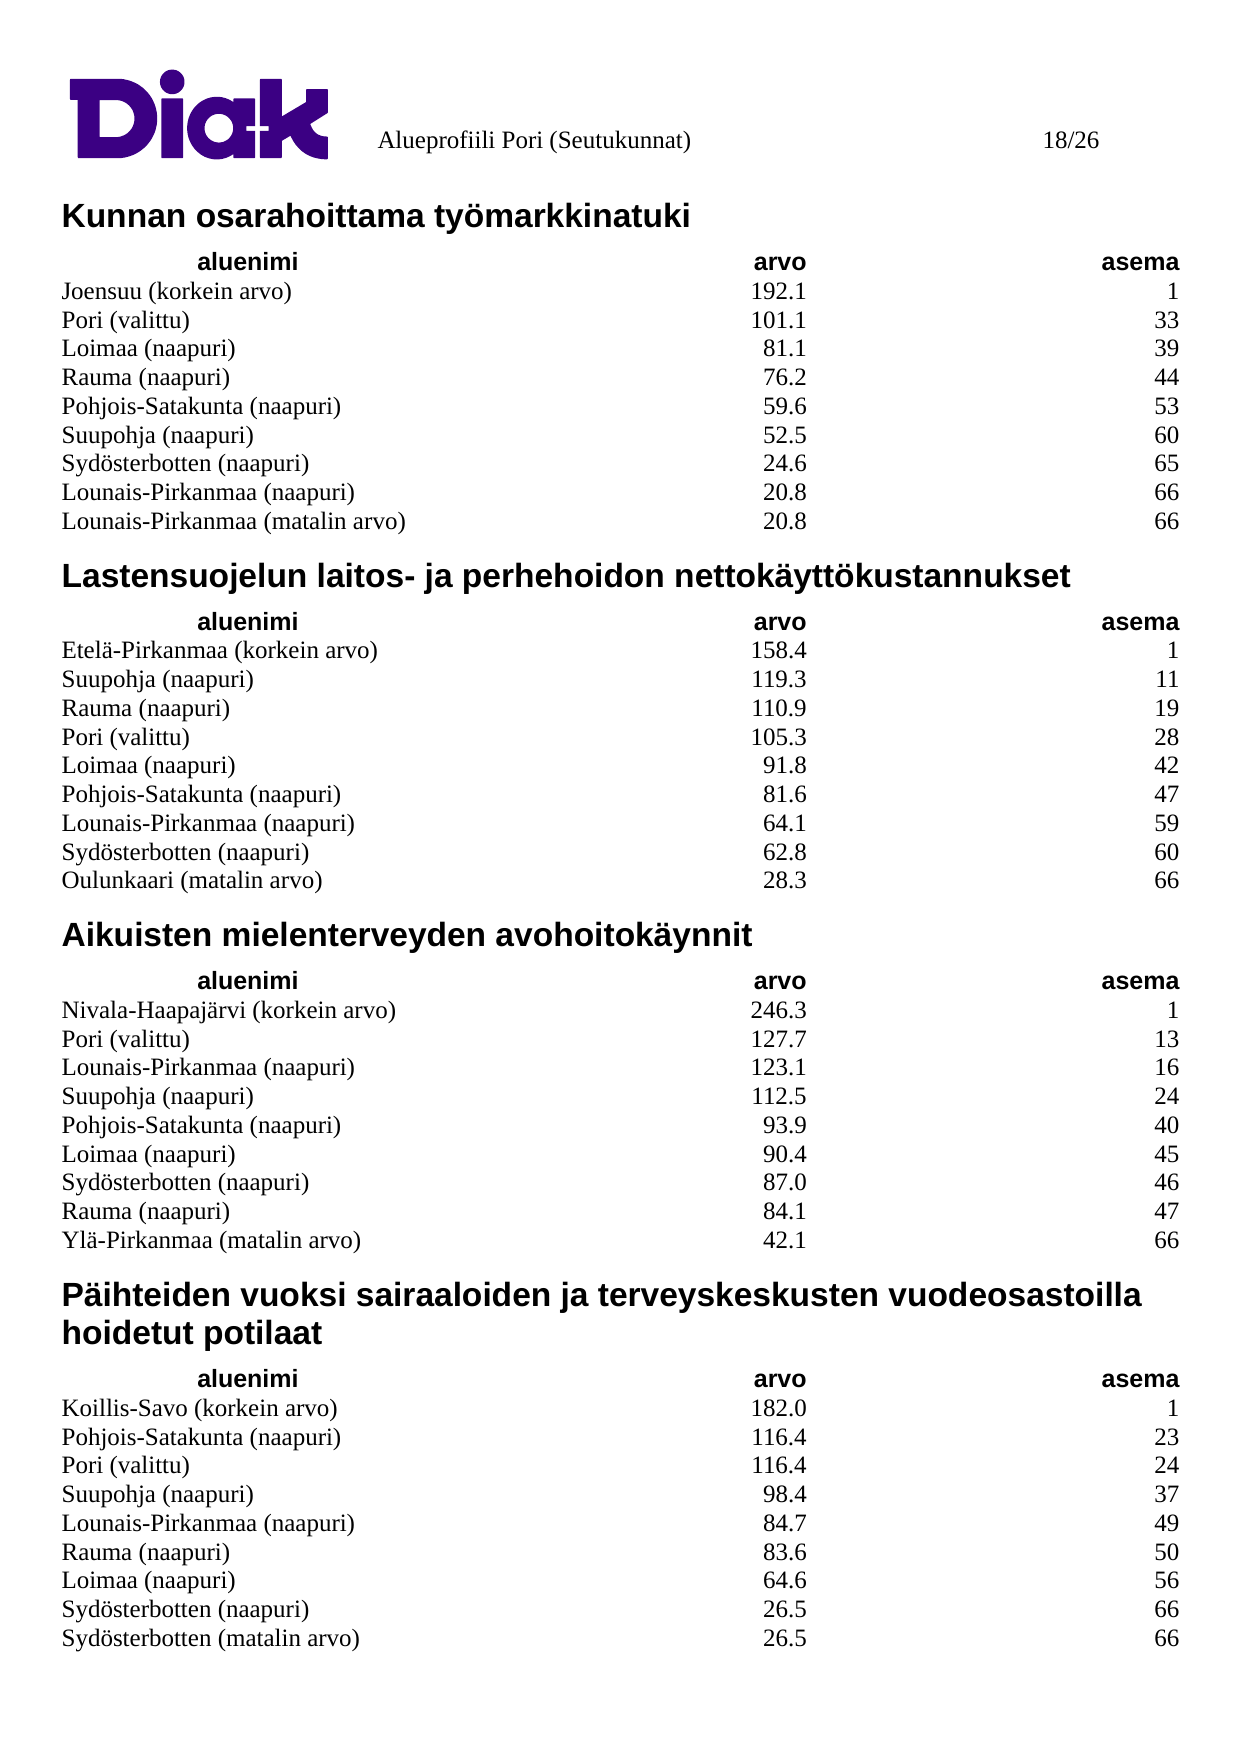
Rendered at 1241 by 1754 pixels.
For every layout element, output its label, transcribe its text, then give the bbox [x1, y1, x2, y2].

table_cell 40 [806, 1110, 1179, 1139]
table_cell 49 [806, 1508, 1179, 1537]
table_cell 46 [806, 1168, 1179, 1196]
subtitle Kunnan osarahoittama työmarkkinatuki [61, 196, 1179, 235]
table_cell Lounais-Pirkanmaa (naapuri) [61, 808, 434, 837]
table_cell Ylä-Pirkanmaa (matalin arvo) [61, 1225, 434, 1254]
subtitle Päihteiden vuoksi sairaaloiden ja terveyskeskusten vuodeosastoilla hoidetut potilaat [61, 1274, 1179, 1352]
table_cell 59 [806, 808, 1179, 837]
table_cell 1 [806, 995, 1179, 1024]
table_cell Loimaa (naapuri) [61, 334, 434, 362]
table_cell 28 [806, 722, 1179, 751]
table_cell 66 [806, 1623, 1179, 1652]
table_cell 45 [806, 1139, 1179, 1167]
table_cell 101.1 [434, 305, 806, 333]
table_cell 84.7 [434, 1508, 806, 1537]
table_cell Suupohja (naapuri) [61, 1479, 434, 1508]
table_cell 64.6 [434, 1566, 806, 1594]
table_cell 1 [806, 276, 1179, 305]
table_cell 66 [806, 506, 1179, 535]
table_cell Sydösterbotten (naapuri) [61, 1594, 434, 1623]
table_cell 84.1 [434, 1196, 806, 1225]
table_cell 66 [806, 866, 1179, 894]
table_cell Joensuu (korkein arvo) [61, 276, 434, 305]
table_cell 28.3 [434, 866, 806, 894]
table_cell 105.3 [434, 722, 806, 751]
subtitle Aikuisten mielenterveyden avohoitokäynnit [61, 915, 1179, 954]
table_cell Loimaa (naapuri) [61, 1566, 434, 1594]
table_cell 119.3 [434, 664, 806, 693]
table_cell Etelä-Pirkanmaa (korkein arvo) [61, 636, 434, 664]
table_cell 87.0 [434, 1168, 806, 1196]
table_cell 65 [806, 449, 1179, 477]
table_cell 59.6 [434, 391, 806, 420]
table_cell 64.1 [434, 808, 806, 837]
table_cell 24 [806, 1081, 1179, 1110]
table_cell 81.6 [434, 779, 806, 808]
table_cell Pori (valittu) [61, 722, 434, 751]
table_header arvo [434, 966, 806, 995]
table_cell Pori (valittu) [61, 1024, 434, 1052]
table_cell Loimaa (naapuri) [61, 751, 434, 779]
table_header arvo [434, 247, 806, 276]
table_cell 76.2 [434, 362, 806, 391]
table_cell 26.5 [434, 1594, 806, 1623]
table_cell Sydösterbotten (naapuri) [61, 1168, 434, 1196]
table_cell 246.3 [434, 995, 806, 1024]
table_cell 47 [806, 1196, 1179, 1225]
table_cell 56 [806, 1566, 1179, 1594]
table_cell 158.4 [434, 636, 806, 664]
table_cell 110.9 [434, 693, 806, 722]
table_cell 16 [806, 1053, 1179, 1081]
table_cell 90.4 [434, 1139, 806, 1167]
table_cell 26.5 [434, 1623, 806, 1652]
table_cell 127.7 [434, 1024, 806, 1052]
table_cell Koillis-Savo (korkein arvo) [61, 1393, 434, 1422]
table_header aluenimi [61, 247, 434, 276]
table_cell Sydösterbotten (matalin arvo) [61, 1623, 434, 1652]
table_cell Lounais-Pirkanmaa (naapuri) [61, 477, 434, 506]
table_cell 42 [806, 751, 1179, 779]
table_cell 81.1 [434, 334, 806, 362]
table_cell Nivala-Haapajärvi (korkein arvo) [61, 995, 434, 1024]
table_cell 20.8 [434, 506, 806, 535]
table_cell Rauma (naapuri) [61, 362, 434, 391]
table_cell 23 [806, 1422, 1179, 1451]
table_cell 182.0 [434, 1393, 806, 1422]
table_cell Lounais-Pirkanmaa (matalin arvo) [61, 506, 434, 535]
table_cell 98.4 [434, 1479, 806, 1508]
table_cell Loimaa (naapuri) [61, 1139, 434, 1167]
table_header asema [806, 966, 1179, 995]
table_cell 192.1 [434, 276, 806, 305]
table_header aluenimi [61, 607, 434, 636]
table_cell Rauma (naapuri) [61, 693, 434, 722]
table_cell 20.8 [434, 477, 806, 506]
table_cell Sydösterbotten (naapuri) [61, 837, 434, 866]
table_cell 116.4 [434, 1422, 806, 1451]
table_cell Pori (valittu) [61, 305, 434, 333]
table_cell 1 [806, 636, 1179, 664]
table_cell 42.1 [434, 1225, 806, 1254]
table_cell Pohjois-Satakunta (naapuri) [61, 1110, 434, 1139]
table_header arvo [434, 1364, 806, 1393]
table_cell Suupohja (naapuri) [61, 420, 434, 448]
table_cell 13 [806, 1024, 1179, 1052]
table_header asema [806, 607, 1179, 636]
table_cell 66 [806, 1594, 1179, 1623]
table_cell Pori (valittu) [61, 1451, 434, 1479]
table_cell Pohjois-Satakunta (naapuri) [61, 1422, 434, 1451]
table_cell 37 [806, 1479, 1179, 1508]
table_cell 66 [806, 477, 1179, 506]
table_cell 50 [806, 1537, 1179, 1566]
table_cell Rauma (naapuri) [61, 1537, 434, 1566]
table_cell 60 [806, 420, 1179, 448]
table_cell Lounais-Pirkanmaa (naapuri) [61, 1508, 434, 1537]
table_cell Suupohja (naapuri) [61, 1081, 434, 1110]
table_cell 24 [806, 1451, 1179, 1479]
table_header asema [806, 247, 1179, 276]
table_cell 62.8 [434, 837, 806, 866]
table_cell 53 [806, 391, 1179, 420]
table_cell 116.4 [434, 1451, 806, 1479]
table_cell 112.5 [434, 1081, 806, 1110]
table_header asema [806, 1364, 1179, 1393]
table_header aluenimi [61, 966, 434, 995]
table_cell 93.9 [434, 1110, 806, 1139]
table_cell 39 [806, 334, 1179, 362]
table_cell 1 [806, 1393, 1179, 1422]
table_cell 91.8 [434, 751, 806, 779]
table_cell Rauma (naapuri) [61, 1196, 434, 1225]
table_cell Sydösterbotten (naapuri) [61, 449, 434, 477]
table_cell 60 [806, 837, 1179, 866]
table_cell 66 [806, 1225, 1179, 1254]
table_cell 11 [806, 664, 1179, 693]
table_cell Pohjois-Satakunta (naapuri) [61, 779, 434, 808]
table_cell 47 [806, 779, 1179, 808]
table_header arvo [434, 607, 806, 636]
table_cell 123.1 [434, 1053, 806, 1081]
table_cell 33 [806, 305, 1179, 333]
subtitle Lastensuojelun laitos- ja perhehoidon nettokäyttökustannukset [61, 556, 1179, 594]
table_cell 19 [806, 693, 1179, 722]
table_cell Pohjois-Satakunta (naapuri) [61, 391, 434, 420]
table_cell Lounais-Pirkanmaa (naapuri) [61, 1053, 434, 1081]
table_cell 83.6 [434, 1537, 806, 1566]
table_cell 24.6 [434, 449, 806, 477]
table_cell 52.5 [434, 420, 806, 448]
table_cell 44 [806, 362, 1179, 391]
table_cell Oulunkaari (matalin arvo) [61, 866, 434, 894]
table_cell Suupohja (naapuri) [61, 664, 434, 693]
table_header aluenimi [61, 1364, 434, 1393]
